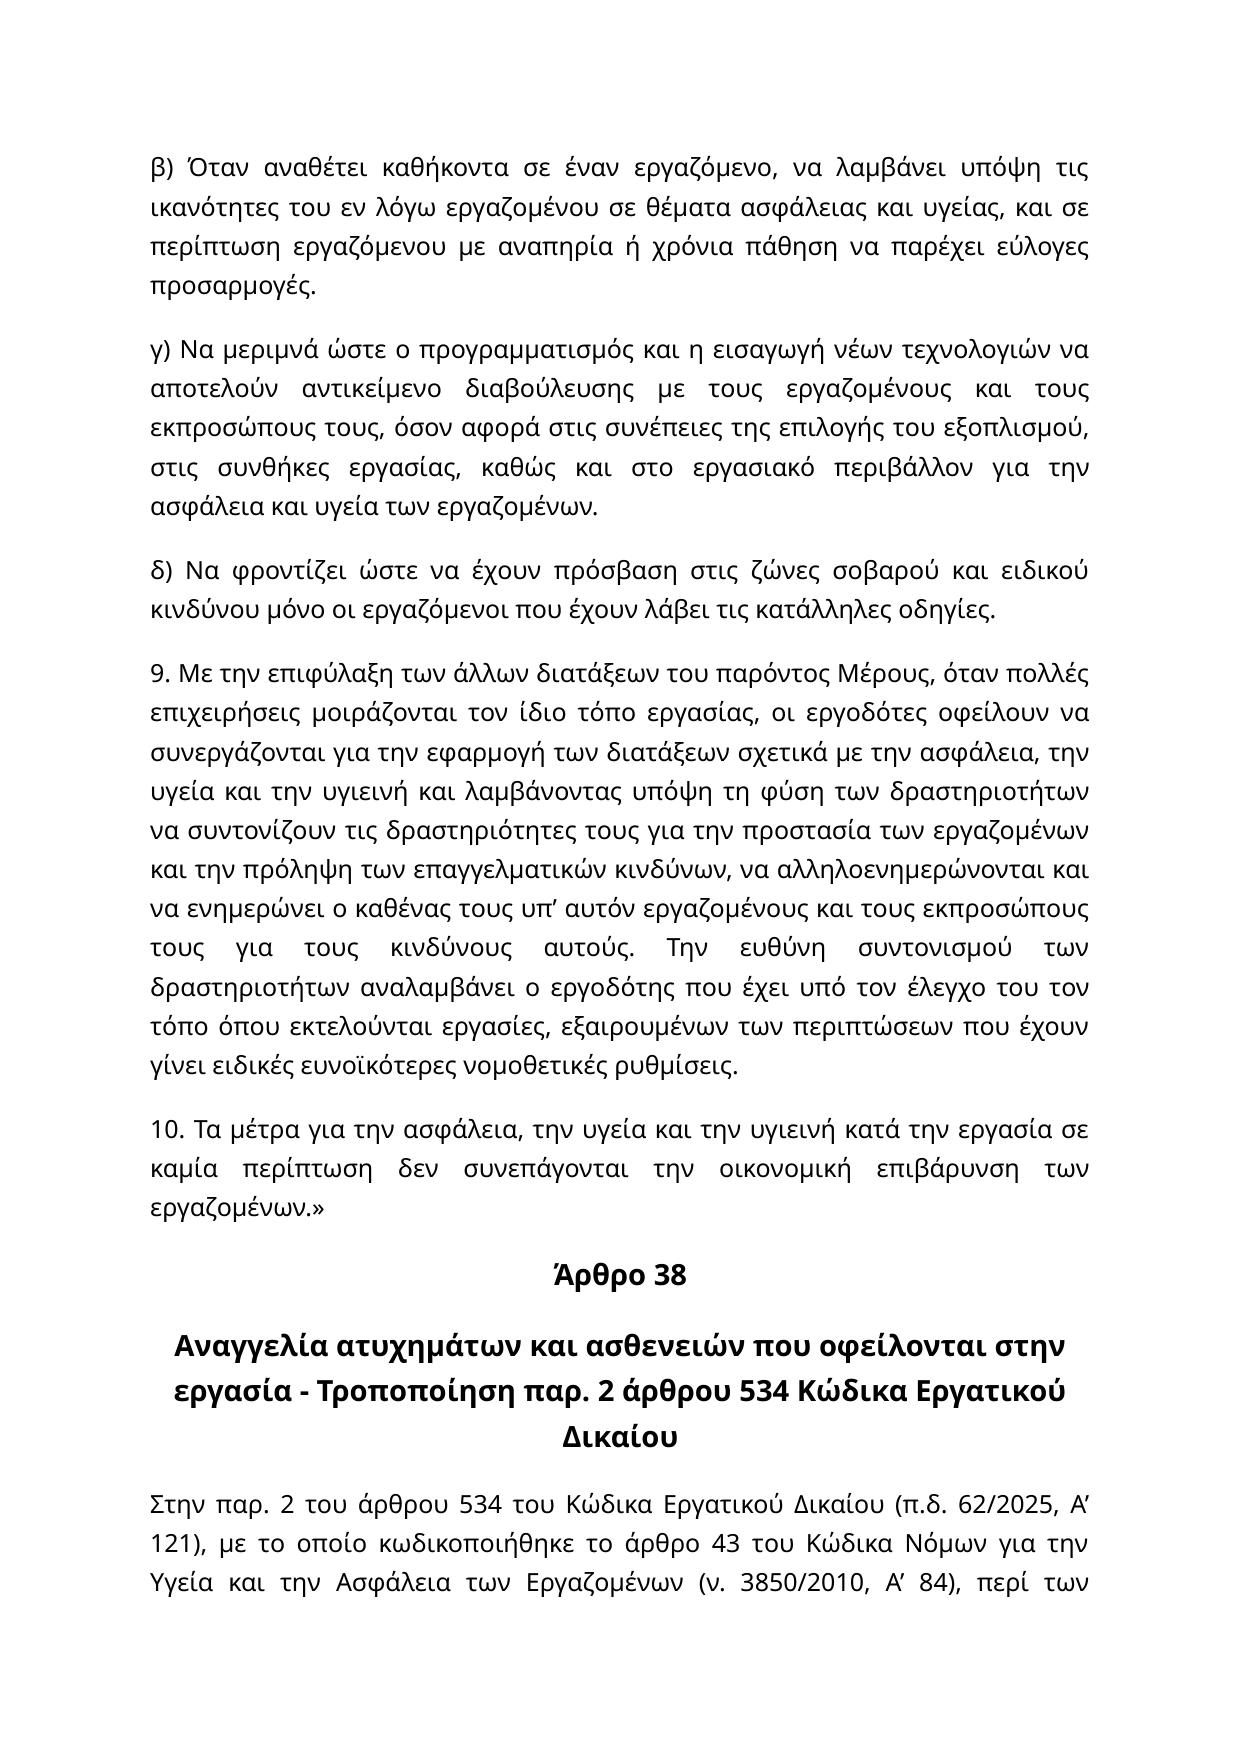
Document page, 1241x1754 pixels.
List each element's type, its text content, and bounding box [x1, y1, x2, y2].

text γ) Να μεριμνά ώστε ο προγραμματισμός και η εισαγωγή νέων τεχνολογιών να αποτελούν αντικείμενο διαβούλευσης με τους εργαζομένους και τους εκπροσώπους τους, όσον αφορά στις συνέπειες της επιλογής του εξοπλισμού, στις συνθήκες εργασίας, καθώς και στο εργασιακό περιβάλλον για την ασφάλεια και υγεία των εργαζομένων. [150, 332, 1090, 522]
text δ) Να φροντίζει ώστε να έχουν πρόσβαση στις ζώνες σοβαρού και ειδικού κινδύνου μόνο οι εργαζόμενοι που έχουν λάβει τις κατάλληλες οδηγίες. [150, 552, 1090, 626]
text 9. Με την επιφύλαξη των άλλων διατάξεων του παρόντος Μέρους, όταν πολλές επιχειρήσεις μοιράζονται τον ίδιο τόπο εργασίας, οι εργοδότες οφείλουν να συνεργάζονται για την εφαρμογή των διατάξεων σχετικά με την ασφάλεια, την υγεία και την υγιεινή και λαμβάνοντας υπόψη τη φύση των δραστηριοτήτων να συντονίζουν τις δραστηριότητες τους για την προστασία των εργαζομένων και την πρόληψη των επαγγελματικών κινδύνων, να αλληλοενημερώνονται και να ενημερώνει ο καθένας τους υπ’ αυτόν εργαζομένους και τους εκπροσώπους τους για τους κινδύνους αυτούς. Την ευθύνη συντονισμού των δραστηριοτήτων αναλαμβάνει ο εργοδότης που έχει υπό τον έλεγχο του τον τόπο όπου εκτελούνται εργασίες, εξαιρουμένων των περιπτώσεων που έχουν γίνει ειδικές ευνοϊκότερες νομοθετικές ρυθμίσεις. [150, 656, 1090, 1082]
text 10. Τα μέτρα για την ασφάλεια, την υγεία και την υγιεινή κατά την εργασία σε καμία περίπτωση δεν συνεπάγονται την οικονομική επιβάρυνση των εργαζομένων.» [150, 1112, 1090, 1224]
text β) Όταν αναθέτει καθήκοντα σε έναν εργαζόμενο, να λαμβάνει υπόψη τις ικανότητες του εν λόγω εργαζομένου σε θέματα ασφάλειας και υγείας, και σε περίπτωση εργαζόμενου με αναπηρία ή χρόνια πάθηση να παρέχει εύλογες προσαρμογές. [150, 150, 1090, 302]
text Στην παρ. 2 του άρθρου 534 του Κώδικα Εργατικού Δικαίου (π.δ. 62/2025, Α’ 121), με το οποίο κωδικοποιήθηκε το άρθρο 43 του Κώδικα Νόμων για την Υγεία και την Ασφάλεια των Εργαζομένων (ν. 3850/2010, Α’ 84), περί των [150, 1487, 1090, 1599]
subtitle Άρθρο 38 [150, 1254, 1090, 1294]
subtitle Αναγγελία ατυχημάτων και ασθενειών που οφείλονται στην εργασία - Τροποποίηση παρ. 2 άρθρου 534 Κώδικα Εργατικού Δικαίου [150, 1325, 1090, 1456]
